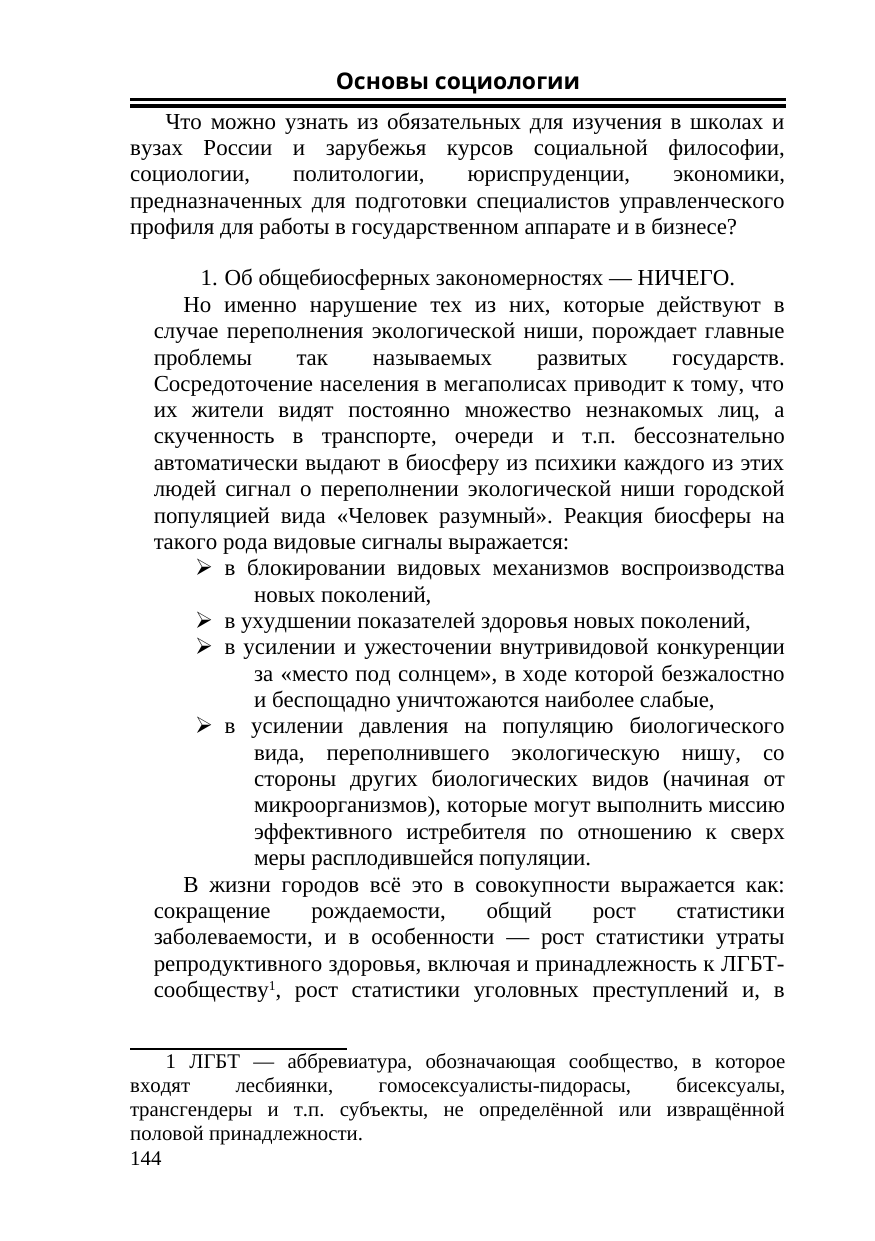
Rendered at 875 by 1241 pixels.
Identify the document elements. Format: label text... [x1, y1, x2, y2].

list Об общебиосферных закономерностях — НИЧЕГО. [195, 264, 786, 291]
text ЛГБТ — аббревиатура, обозначающая сообщество, в которое входят лесбиянки, гомосексуалисты-пидорасы, бисексуалы, трансгендеры и т.п. субъекты, не определённой или извращённой половой принадлежности. [130, 1049, 786, 1145]
list в блокировании видовых механизмов воспроизводства новых поколений, [195, 554, 786, 607]
list в усилении и ужесточении внутривидовой конкуренции за «место под солнцем», в ходе которой безжалостно и беспощадно уничтожаются наиболее слабые, [195, 633, 786, 712]
text Что можно узнать из обязательных для изучения в школах и вузах России и зарубежья курсов социальной философии, социологии, политологии, юриспруденции, экономики, предназначенных для подготовки специалистов управленческого профиля для работы в государственном аппарате и в бизнесе? [130, 108, 786, 239]
list в ухудшении показателей здоровья новых поколений, [195, 607, 786, 633]
text Но именно нарушение тех из них, которые действуют в случае переполнения экологической ниши, порождает главные проблемы так называемых развитых государств. Сосредоточение населения в мегаполисах приводит к тому, что их жители видят постоянно множество незнакомых лиц, а скученность в транспорте, очереди и т.п. бессознательно автоматически выдают в биосферу из психики каждого из этих людей сигнал о переполнении экологической ниши городской популяцией вида «Человек разумный». Реакция биосферы на такого рода видовые сигналы выражается: [153, 291, 786, 554]
list в усилении давления на популяцию биологического вида, переполнившего экологическую нишу, со стороны других биологических видов (начиная от микроорганизмов), которые могут выполнить миссию эффективного истребителя по отношению к сверх меры расплодившейся популяции. [195, 712, 786, 871]
text В жизни городов всё это в совокупности выражается как: сокращение рождаемости, общий рост статистики заболеваемости, и в особенности — рост статистики утраты репродуктивного здоровья, включая и принадлежность к ЛГБТ-сообще­ству, рост статистики уголовных преступлений и, в [153, 871, 786, 1002]
